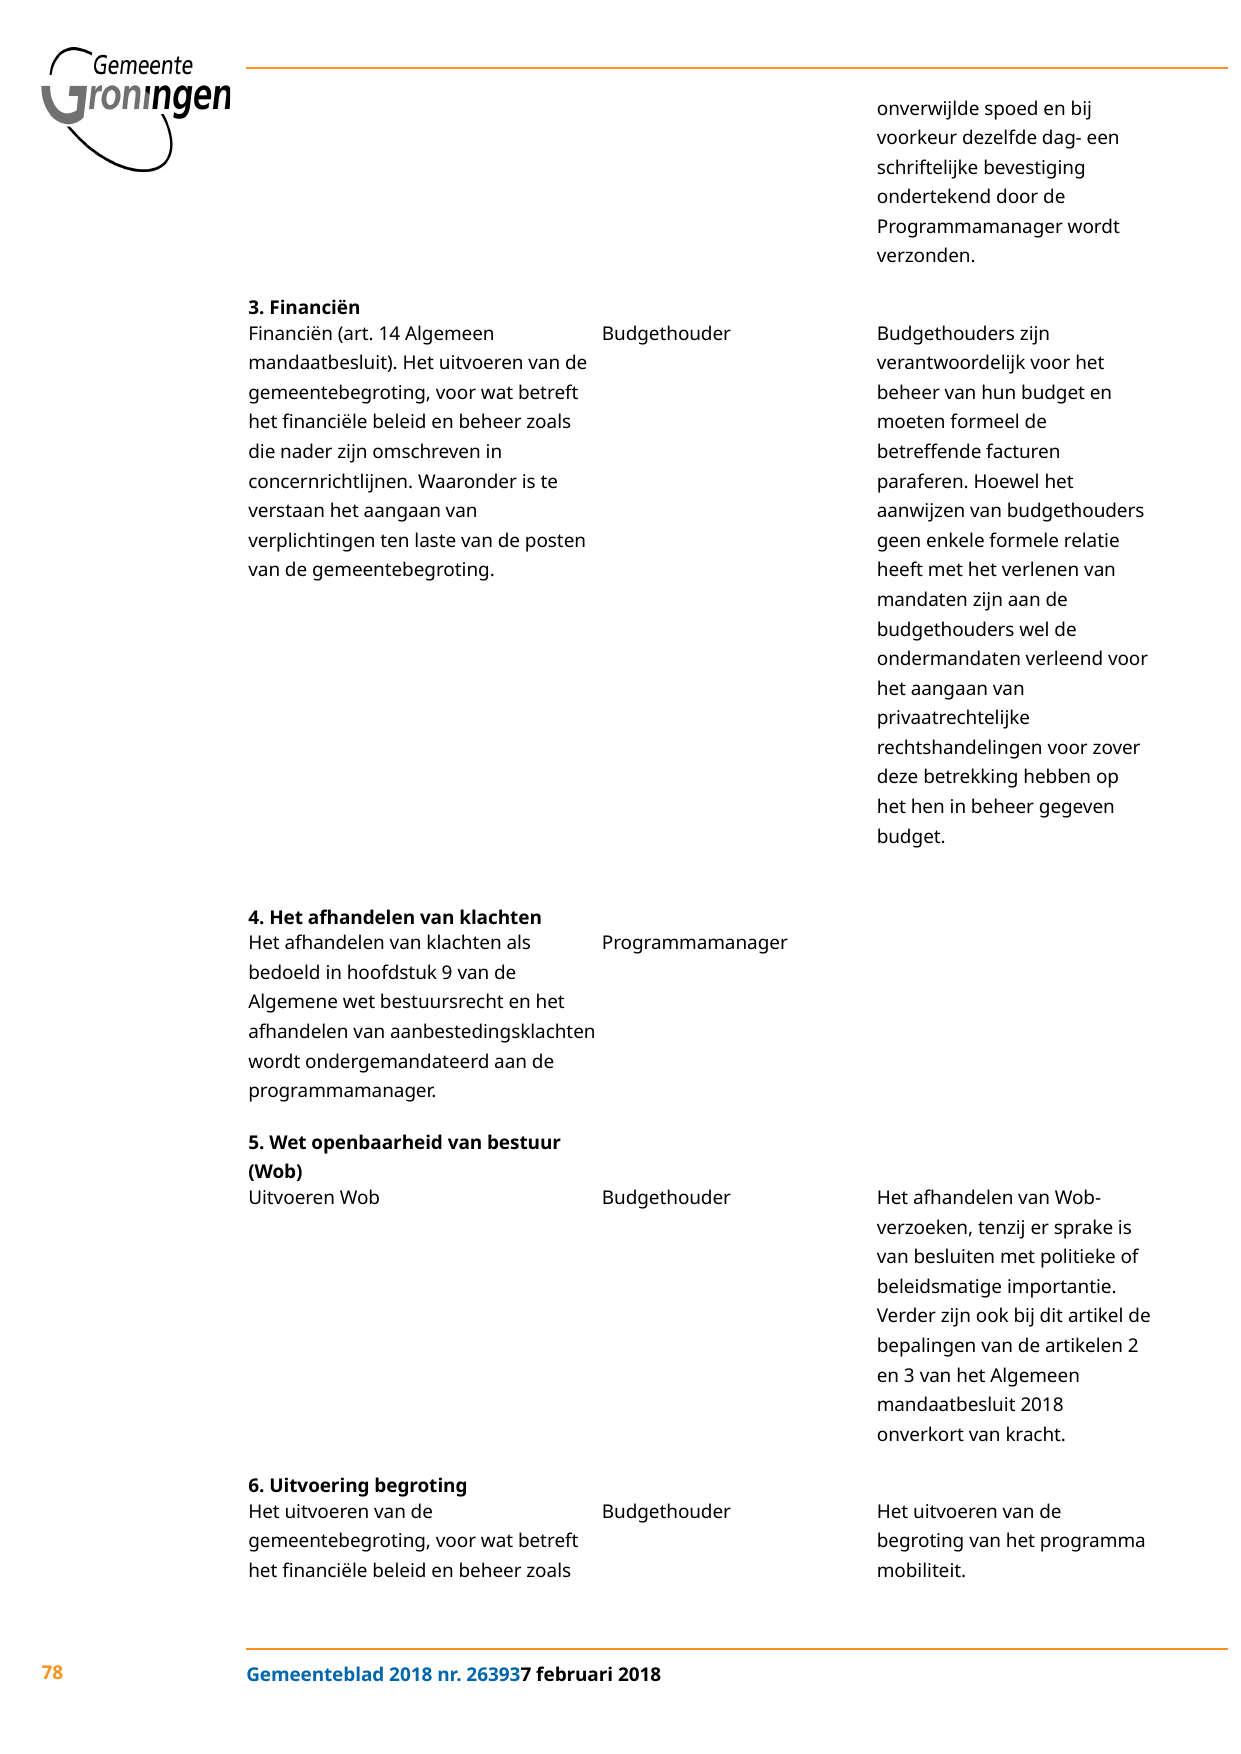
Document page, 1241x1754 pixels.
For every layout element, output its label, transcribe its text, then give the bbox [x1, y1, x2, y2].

table_cell [248, 878, 602, 904]
table_cell [877, 930, 1152, 1103]
table_cell [877, 878, 1152, 904]
table_cell [602, 1129, 877, 1184]
table_cell [602, 269, 877, 294]
table_cell [877, 1103, 1152, 1129]
table_cell [602, 1103, 877, 1129]
table_cell Het afhandelen van Wob-verzoeken, tenzij er sprake is van besluiten met politieke of beleidsmatige importantie. Verder zijn ook bij dit artikel de bepalingen van de artikelen 2 en 3 van het Algemeen mandaatbesluit 2018 onverkort van kracht. [877, 1184, 1152, 1447]
table_cell onverwijlde spoed en bij voorkeur dezelfde dag- een schriftelijke bevestiging ondertekend door de Programmamanager wordt verzonden. [877, 95, 1152, 268]
table_cell [602, 904, 877, 929]
table_cell [877, 1473, 1152, 1498]
table_cell [877, 269, 1152, 294]
table_cell [248, 95, 602, 268]
table_cell Budgethouder [602, 1498, 877, 1583]
table_cell 6. Uitvoering begroting [248, 1473, 602, 1498]
table_cell [877, 1129, 1152, 1184]
table_cell [602, 294, 877, 320]
table_cell Financiën (art. 14 Algemeen mandaatbesluit). Het uitvoeren van de gemeentebegroting, voor wat betreft het financiële beleid en beheer zoals die nader zijn omschreven in concernrichtlijnen. Waaronder is te verstaan het aangaan van verplichtingen ten laste van de posten van de gemeentebegroting. [248, 320, 602, 878]
table_cell Het uitvoeren van de begroting van het programma mobiliteit. [877, 1498, 1152, 1583]
table_cell Budgethouders zijn verantwoordelijk voor het beheer van hun budget en moeten formeel de betreffende facturen paraferen. Hoewel het aanwijzen van budgethouders geen enkele formele relatie heeft met het verlenen van mandaten zijn aan de budgethouders wel de ondermandaten verleend voor het aangaan van privaatrechtelijke rechtshandelingen voor zover deze betrekking hebben op het hen in beheer gegeven budget. [877, 320, 1152, 878]
table_cell Het afhandelen van klachten als bedoeld in hoofdstuk 9 van de Algemene wet bestuursrecht en het afhandelen van aanbestedingsklachten wordt ondergemandateerd aan de programmamanager. [248, 930, 602, 1103]
table_cell [877, 904, 1152, 929]
table_cell [602, 1473, 877, 1498]
table_cell Budgethouder [602, 320, 877, 878]
table_cell 5. Wet openbaarheid van bestuur (Wob) [248, 1129, 602, 1184]
table_cell 3. Financiën [248, 294, 602, 320]
picture [41, 47, 231, 172]
table_cell [877, 294, 1152, 320]
table_cell [248, 1103, 602, 1129]
table_cell [602, 95, 877, 268]
table_cell [248, 1447, 602, 1472]
table_cell [877, 1447, 1152, 1472]
table_cell 4. Het afhandelen van klachten [248, 904, 602, 929]
table_cell Budgethouder [602, 1184, 877, 1447]
table_cell [602, 1447, 877, 1472]
table_cell [602, 878, 877, 904]
table_cell Het uitvoeren van de gemeentebegroting, voor wat betreft het financiële beleid en beheer zoals [248, 1498, 602, 1583]
table_cell Programmamanager [602, 930, 877, 1103]
table_cell [248, 269, 602, 294]
table_cell Uitvoeren Wob [248, 1184, 602, 1447]
